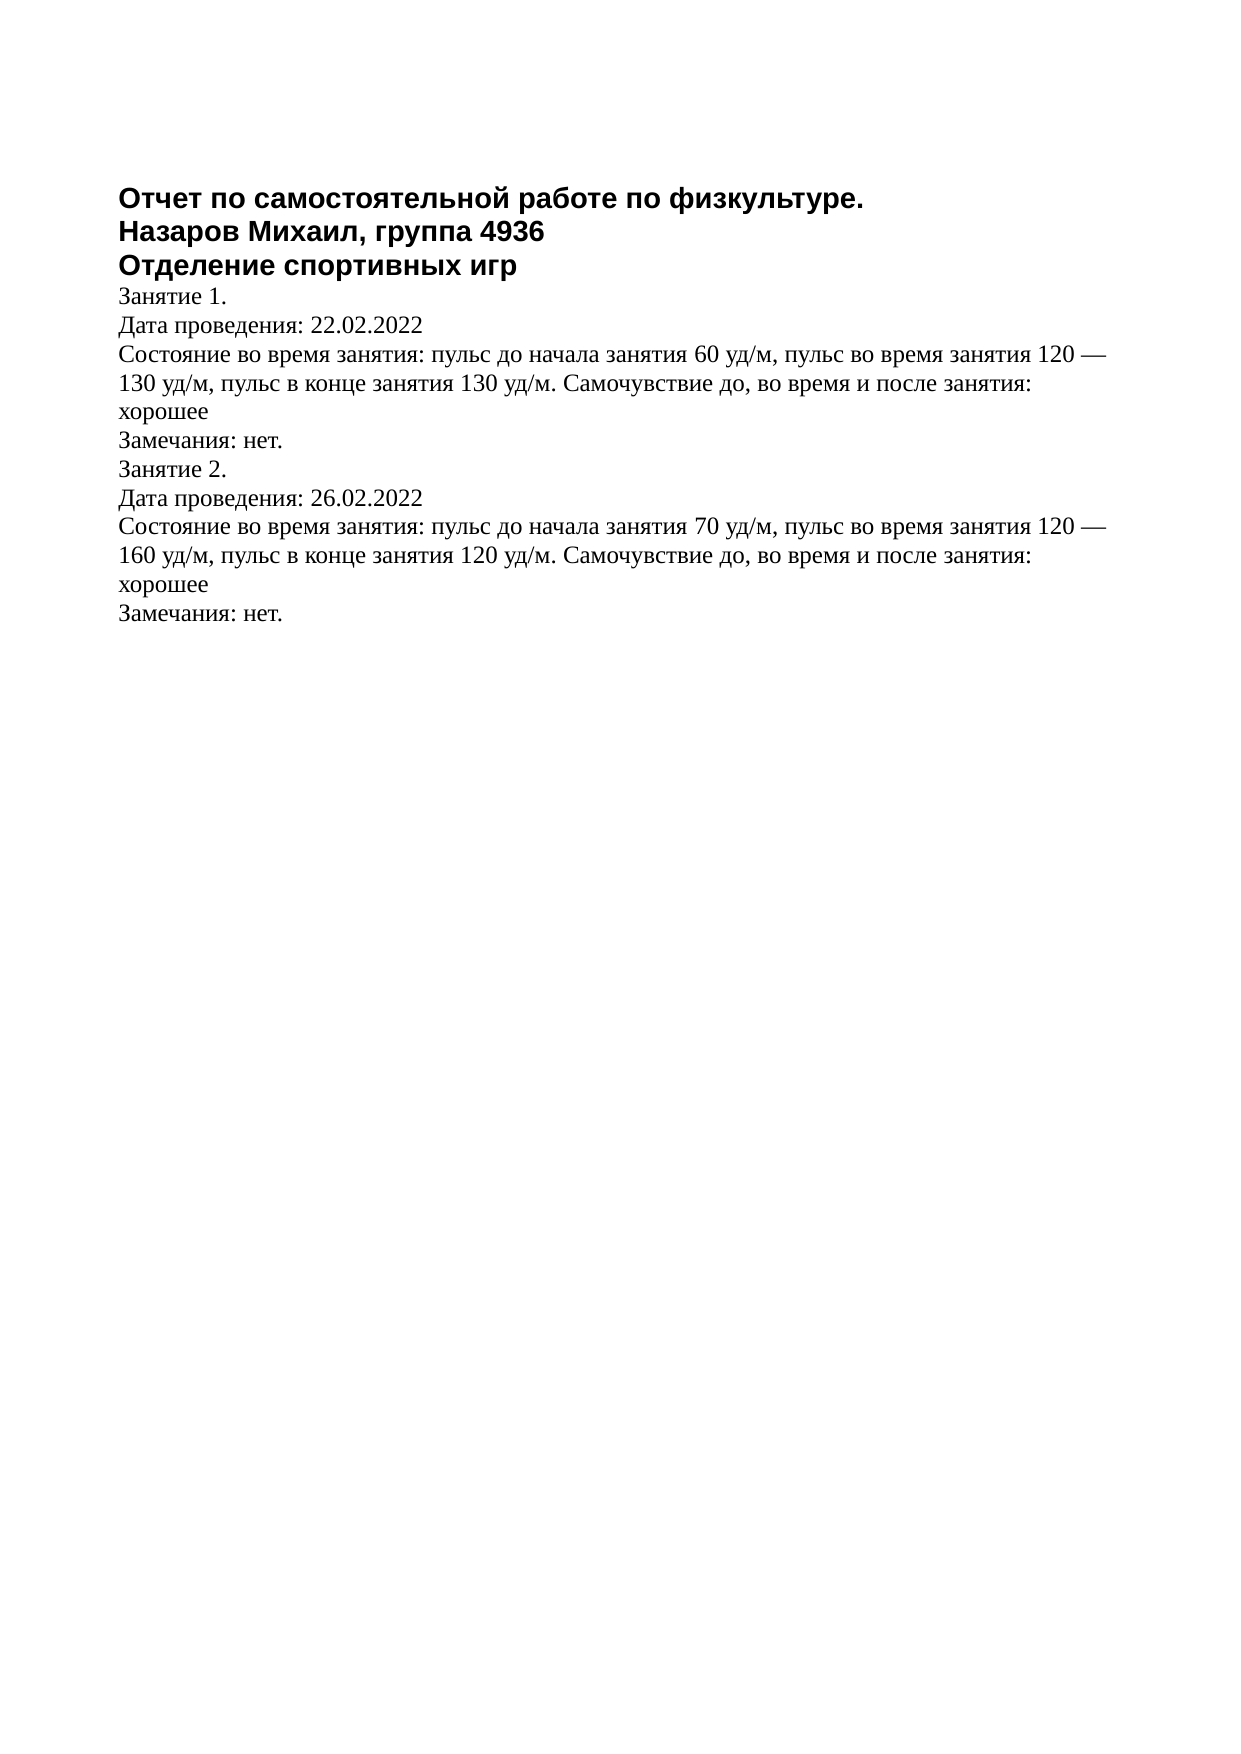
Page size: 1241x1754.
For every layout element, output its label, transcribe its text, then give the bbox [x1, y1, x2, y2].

subtitle Отчет по самостоятельной работе по физкультуре. Назаров Михаил, группа 4936 Отделение спортивных игр [118, 181, 1122, 281]
text Состояние во время занятия: пульс до начала занятия 60 уд/м, пульс во время занятия 120 — 130 уд/м, пульс в конце занятия 130 уд/м. Самочувствие до, во время и после занятия: хорошее Замечания: нет. [118, 339, 1122, 454]
text Занятие 2. Дата проведения: 26.02.2022 Состояние во время занятия: пульс до начала занятия 70 уд/м, пульс во время занятия 120 — 160 уд/м, пульс в конце занятия 120 уд/м. Самочувствие до, во время и после занятия: хорошее Замечания: нет. [118, 454, 1122, 626]
text Занятие 1. Дата проведения: 22.02.2022 [118, 281, 1122, 339]
